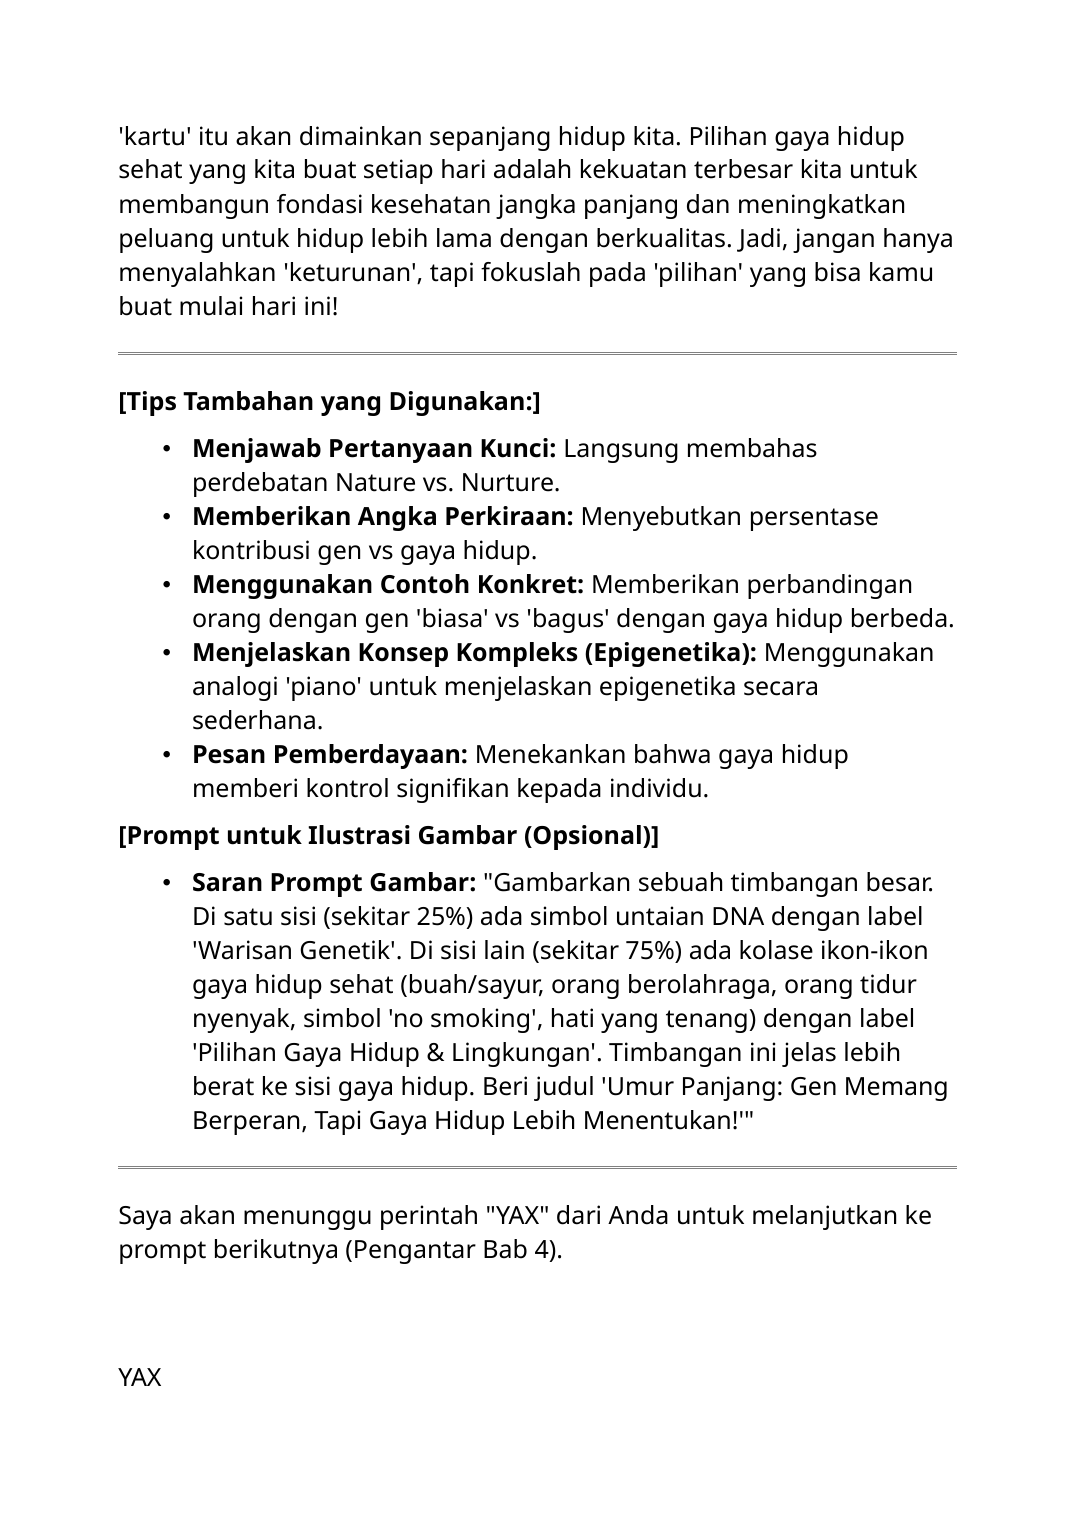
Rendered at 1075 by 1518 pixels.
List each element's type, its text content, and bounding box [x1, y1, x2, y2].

text [Tips Tambahan yang Digunakan:] [118, 384, 957, 418]
list Saran Prompt Gambar: "Gambarkan sebuah timbangan besar. Di satu sisi (sekitar 25%) ada simbol untaian DNA dengan label 'Warisan Genetik'. Di sisi lain (sekitar 75%) ada kolase ikon-ikon gaya hidup sehat (buah/sayur, orang berolahraga, orang tidur nyenyak, simbol 'no smoking', hati yang tenang) dengan label 'Pilihan Gaya Hidup & Lingkungan'. Timbangan ini jelas lebih berat ke sisi gaya hidup. Beri judul 'Umur Panjang: Gen Memang Berperan, Tapi Gaya Hidup Lebih Menentukan!'" [162, 864, 957, 1137]
text YAX [118, 1359, 957, 1393]
list Pesan Pemberdayaan: Menekankan bahwa gaya hidup memberi kontrol signifikan kepada individu. [162, 737, 957, 805]
text 'kartu' itu akan dimainkan sepanjang hidup kita. Pilihan gaya hidup sehat yang kita buat setiap hari adalah kekuatan terbesar kita untuk membangun fondasi kesehatan jangka panjang dan meningkatkan peluang untuk hidup lebih lama dengan berkualitas. Jadi, jangan hanya menyalahkan 'keturunan', tapi fokuslah pada 'pilihan' yang bisa kamu buat mulai hari ini! [118, 118, 957, 322]
list Memberikan Angka Perkiraan: Menyebutkan persentase kontribusi gen vs gaya hidup. [162, 498, 957, 567]
list Menggunakan Contoh Konkret: Memberikan perbandingan orang dengan gen 'biasa' vs 'bagus' dengan gaya hidup berbeda. [162, 567, 957, 635]
text Saya akan menunggu perintah "YAX" dari Anda untuk melanjutkan ke prompt berikutnya (Pengantar Bab 4). [118, 1198, 957, 1266]
text [Prompt untuk Ilustrasi Gambar (Opsional)] [118, 818, 957, 852]
list Menjelaskan Konsep Kompleks (Epigenetika): Menggunakan analogi 'piano' untuk menjelaskan epigenetika secara sederhana. [162, 635, 957, 737]
list Menjawab Pertanyaan Kunci: Langsung membahas perdebatan Nature vs. Nurture. [162, 430, 957, 498]
